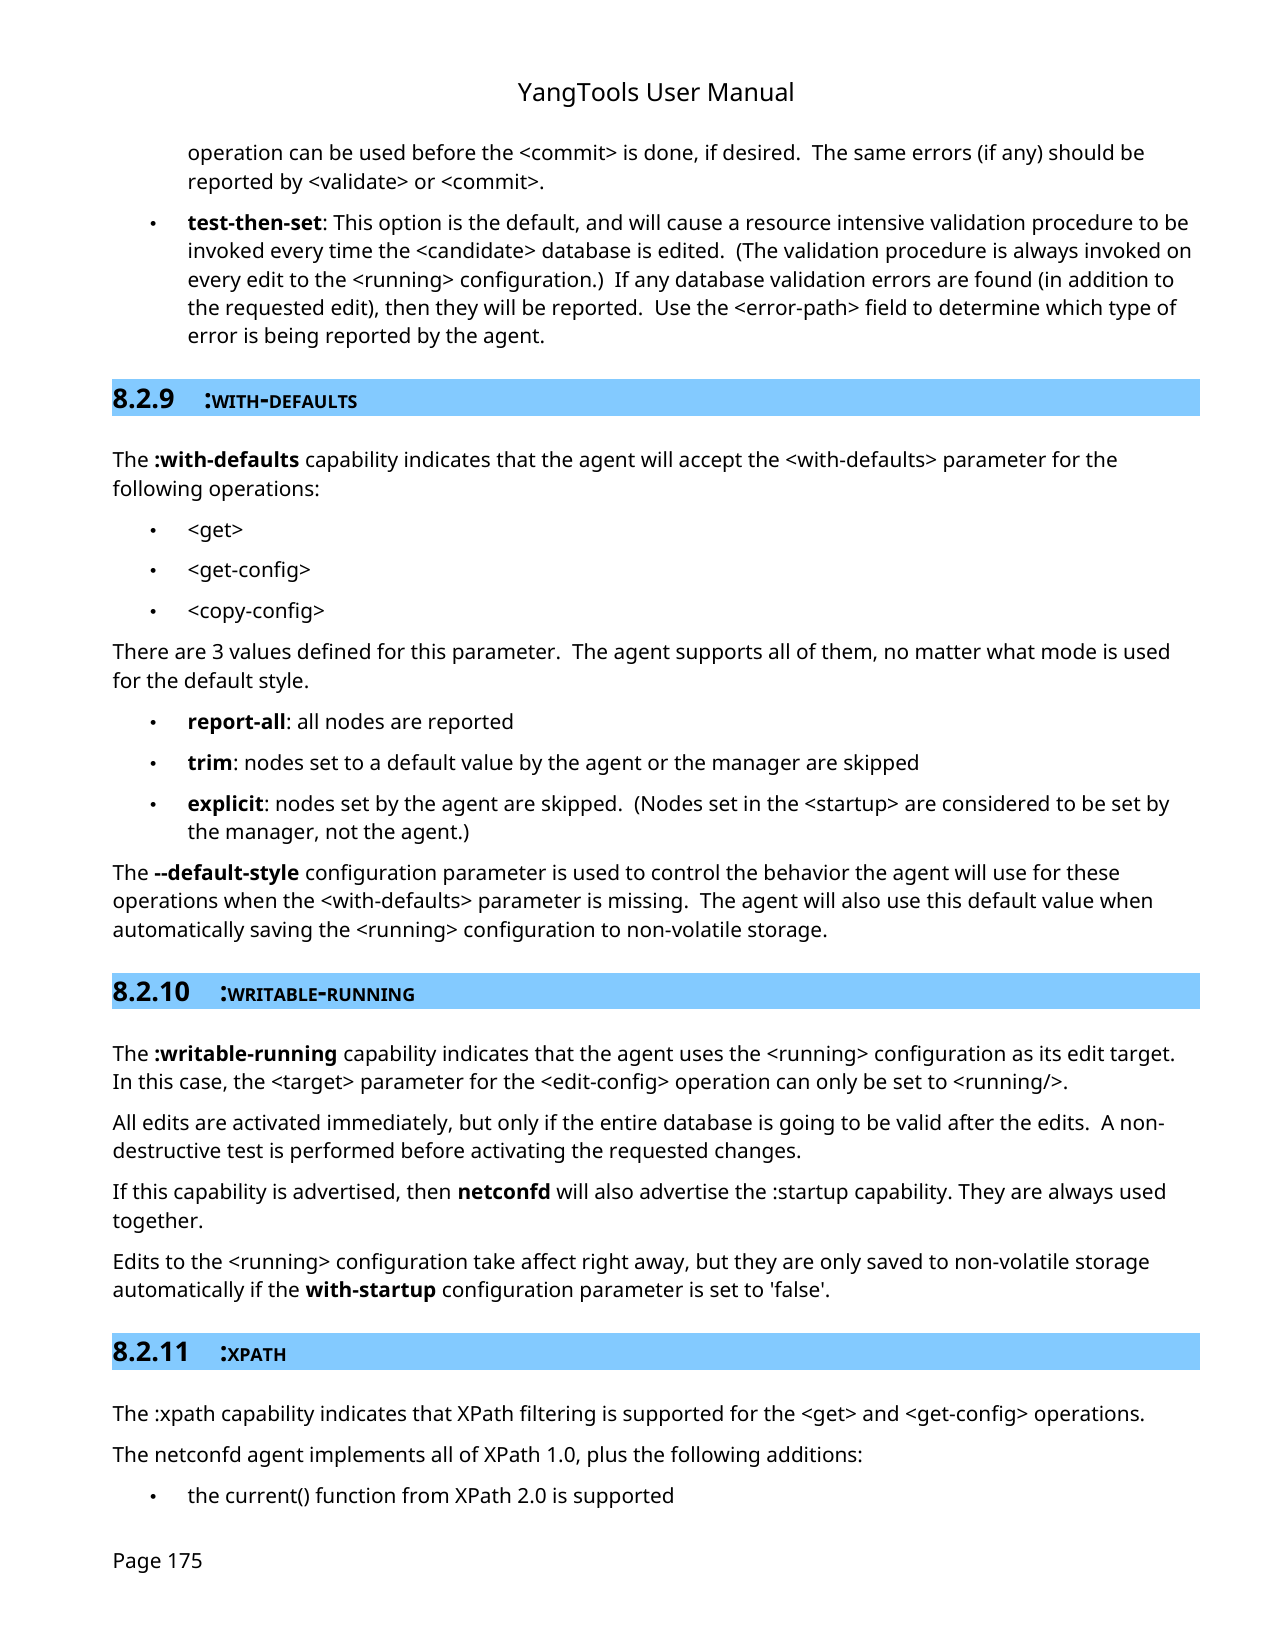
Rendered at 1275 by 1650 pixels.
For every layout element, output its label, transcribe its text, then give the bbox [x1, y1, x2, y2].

list <get> [150, 515, 1200, 543]
list test-then-set: This option is the default, and will cause a resource intensive validation procedure to be invoked every time the <candidate> database is edited. (The validation procedure is always invoked on every edit to the <running> configuration.) If any database validation errors are found (in addition to the requested edit), then they will be reported. Use the <error-path> field to determine which type of error is being reported by the agent. [150, 208, 1200, 350]
text The netconfd agent implements all of XPath 1.0, plus the following additions: [112, 1440, 1200, 1468]
text Edits to the <running> configuration take affect right away, but they are only saved to non-volatile storage automatically if the with-startup configuration parameter is set to 'false'. [112, 1247, 1200, 1304]
subtitle :xpath [112, 1333, 1200, 1370]
text The :writable-running capability indicates that the agent uses the <running> configuration as its edit target. In this case, the <target> parameter for the <edit-config> operation can only be set to <running/>. [112, 1039, 1200, 1096]
list <copy-config> [150, 597, 1200, 625]
text If this capability is advertised, then netconfd will also advertise the :startup capability. They are always used together. [112, 1177, 1200, 1234]
text The :xpath capability indicates that XPath filtering is supported for the <get> and <get-config> operations. [112, 1399, 1200, 1427]
list operation can be used before the <commit> is done, if desired. The same errors (if any) should be reported by <validate> or <commit>. [150, 138, 1200, 195]
list explicit: nodes set by the agent are skipped. (Nodes set in the <startup> are considered to be set by the manager, not the agent.) [150, 789, 1200, 846]
list the current() function from XPath 2.0 is supported [150, 1481, 1200, 1509]
text All edits are activated immediately, but only if the entire database is going to be valid after the edits. A non-destructive test is performed before activating the requested changes. [112, 1108, 1200, 1165]
subtitle :writable-running [112, 973, 1200, 1009]
text There are 3 values defined for this parameter. The agent supports all of them, no matter what mode is used for the default style. [112, 637, 1200, 694]
text The :with-defaults capability indicates that the agent will accept the <with-defaults> parameter for the following operations: [112, 445, 1200, 502]
list <get-config> [150, 556, 1200, 584]
subtitle :with-defaults [112, 379, 1200, 416]
list report-all: all nodes are reported [150, 707, 1200, 735]
text The --default-style configuration parameter is used to control the behavior the agent will use for these operations when the <with-defaults> parameter is missing. The agent will also use this default value when automatically saving the <running> configuration to non-volatile storage. [112, 858, 1200, 943]
list trim: nodes set to a default value by the agent or the manager are skipped [150, 748, 1200, 776]
